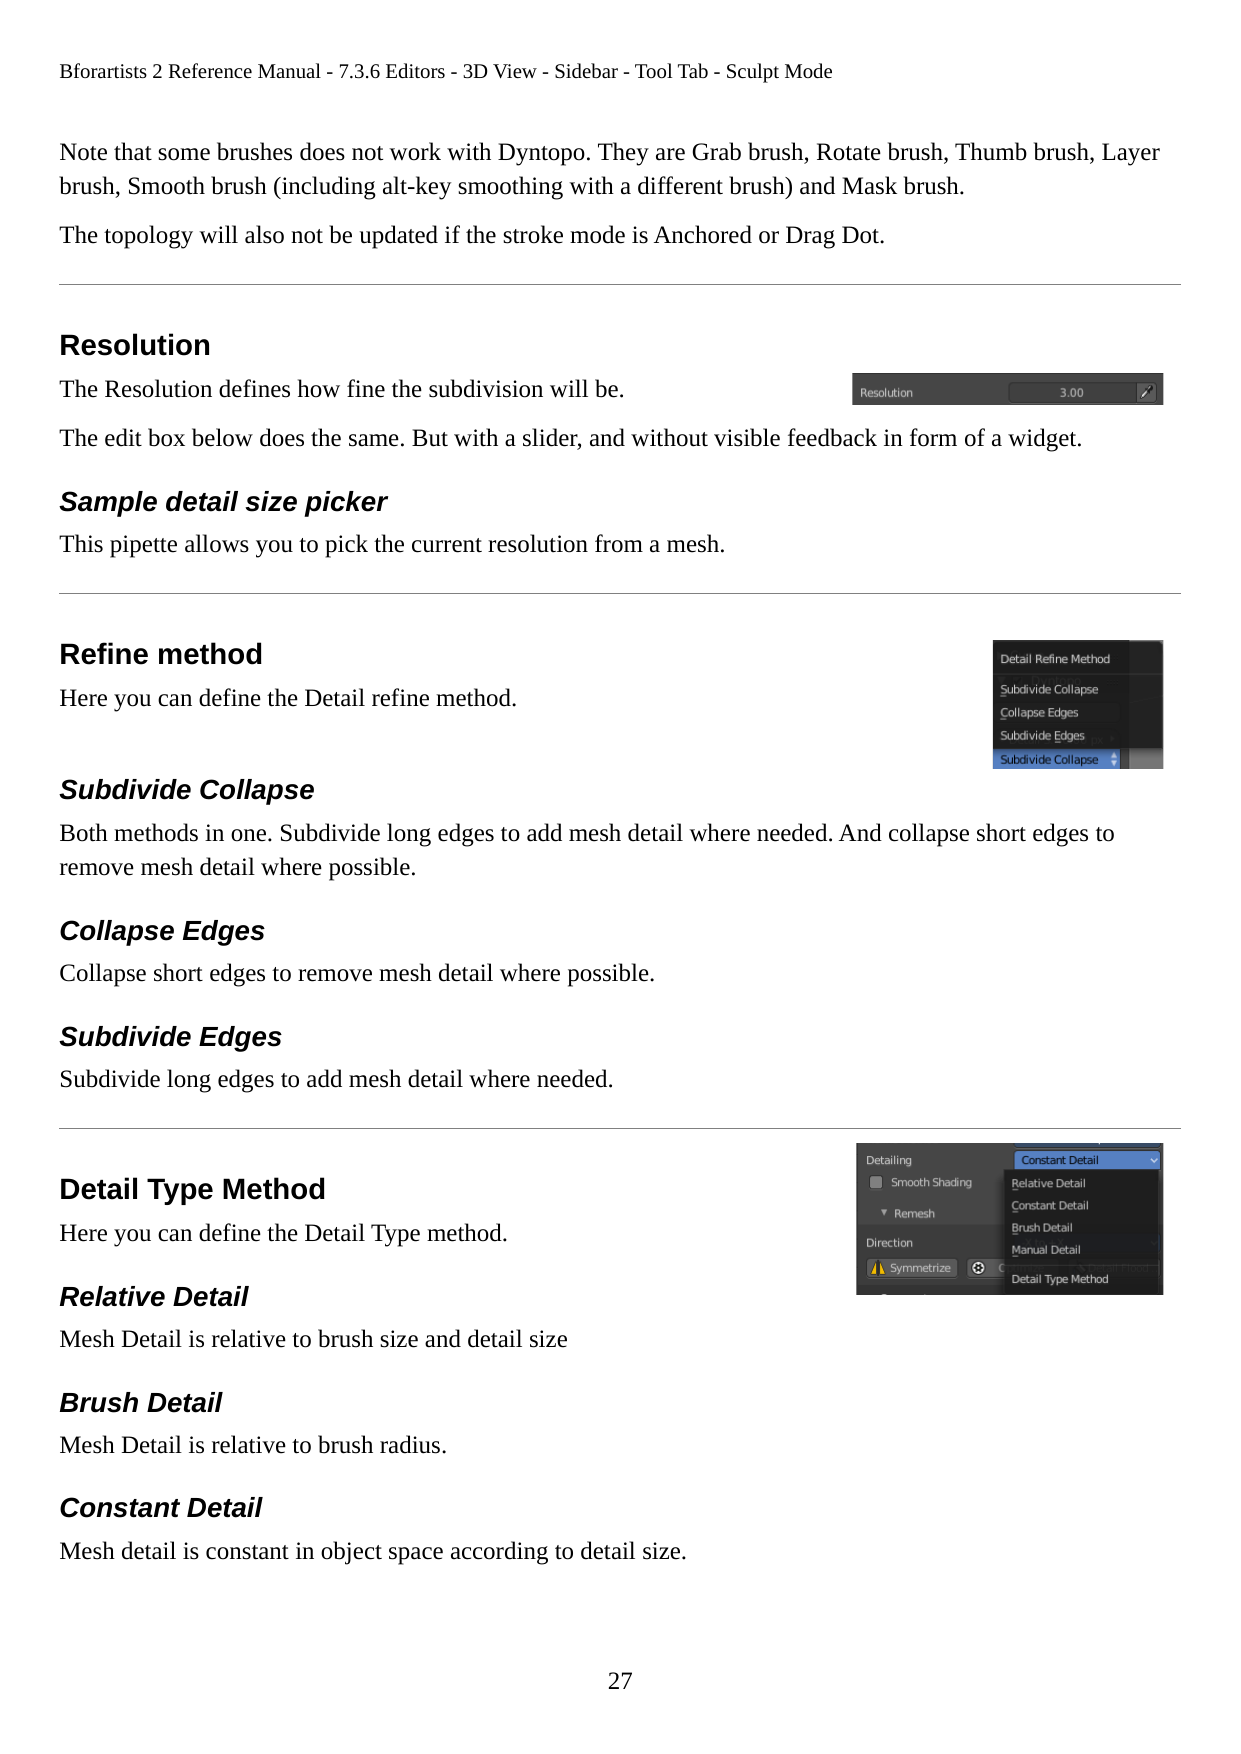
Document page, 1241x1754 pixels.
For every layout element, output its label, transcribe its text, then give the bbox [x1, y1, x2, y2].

text The edit box below does the same. But with a slider, and without visible feedback in form of a widget. [59, 423, 1181, 452]
subtitle Relative Detail [59, 1280, 1181, 1312]
text Subdivide long edges to add mesh detail where needed. [59, 1064, 1181, 1093]
picture [992, 640, 1164, 769]
subtitle Sample detail size picker [59, 485, 1181, 517]
text Here you can define the Detail Type method. [59, 1218, 856, 1247]
subtitle Resolution [59, 328, 1181, 362]
text Collapse short edges to remove mesh detail where possible. [59, 958, 1181, 987]
text Mesh detail is constant in object space according to detail size. [59, 1536, 1181, 1565]
text Here you can define the Detail refine method. [59, 683, 992, 712]
text Mesh Detail is relative to brush size and detail size [59, 1324, 1181, 1353]
subtitle Subdivide Edges [59, 1020, 1181, 1052]
text The topology will also not be updated if the stroke mode is Anchored or Drag Dot. [59, 220, 1181, 249]
subtitle [1164, 1172, 1181, 1206]
text Mesh Detail is relative to brush radius. [59, 1430, 1181, 1459]
text This pipette allows you to pick the current resolution from a mesh. [59, 529, 1181, 558]
subtitle Collapse Edges [59, 914, 1181, 946]
subtitle Subdivide Collapse [59, 774, 1181, 806]
text The Resolution defines how fine the subdivision will be. [59, 374, 852, 403]
subtitle Detail Type Method [59, 1172, 856, 1206]
text Both methods in one. Subdivide long edges to add mesh detail where needed. And collapse short edges to remove mesh detail where possible. [59, 818, 1181, 881]
picture [852, 373, 1164, 405]
subtitle Constant Detail [59, 1492, 1181, 1524]
text Note that some brushes does not work with Dyntopo. They are Grab brush, Rotate brush, Thumb brush, Layer brush, Smooth brush (including alt-key smoothing with a different brush) and Mask brush. [59, 137, 1181, 200]
subtitle Brush Detail [59, 1386, 1181, 1418]
picture [856, 1143, 1164, 1295]
subtitle Refine method [59, 637, 1181, 671]
